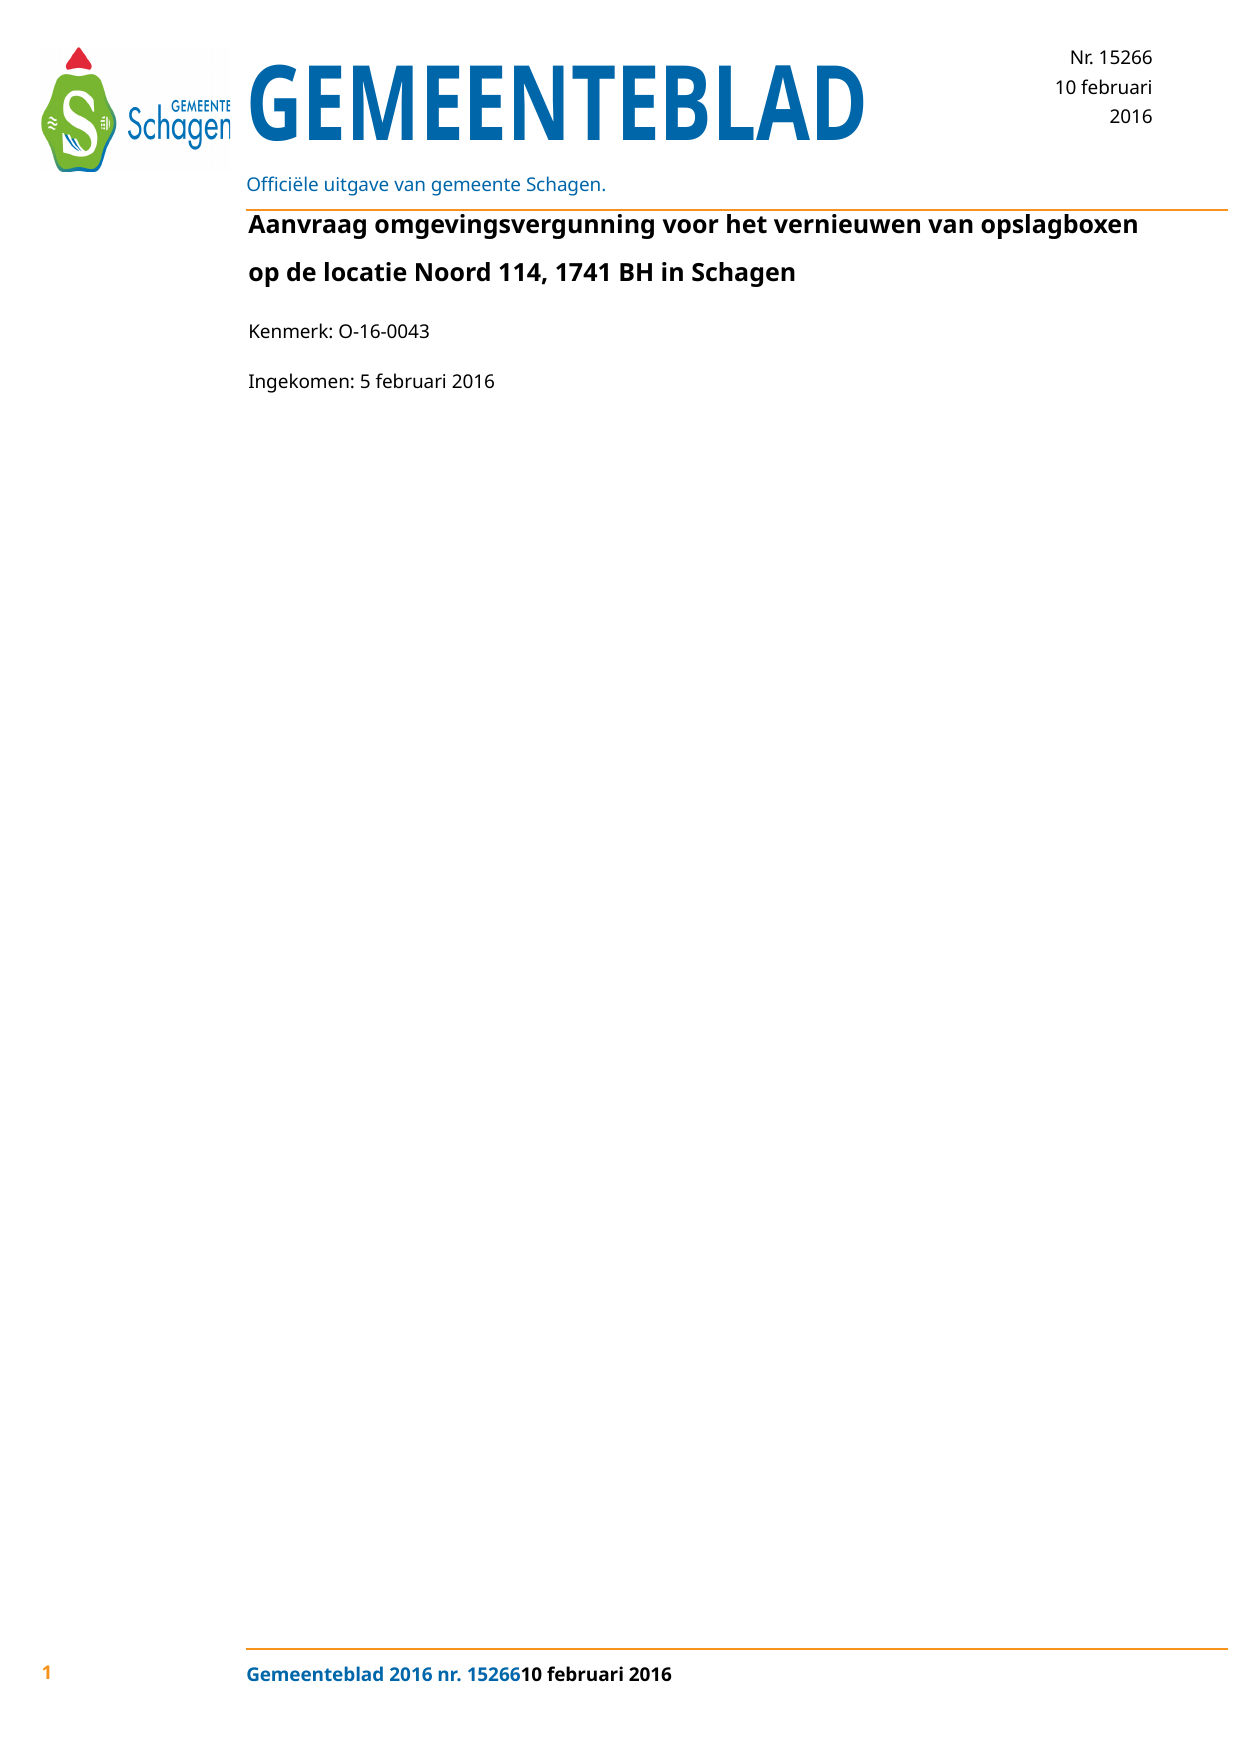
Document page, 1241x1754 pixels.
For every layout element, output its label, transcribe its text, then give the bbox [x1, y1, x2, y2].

text Aanvraag omgevingsvergunning voor het vernieuwen van opslagboxen op de locatie Noord 114, 1741 BH in Schagen [248, 211, 1152, 288]
text Kenmerk: O-16-0043 [248, 318, 1152, 344]
picture [41, 47, 231, 172]
text Ingekomen: 5 februari 2016 [248, 368, 1152, 394]
